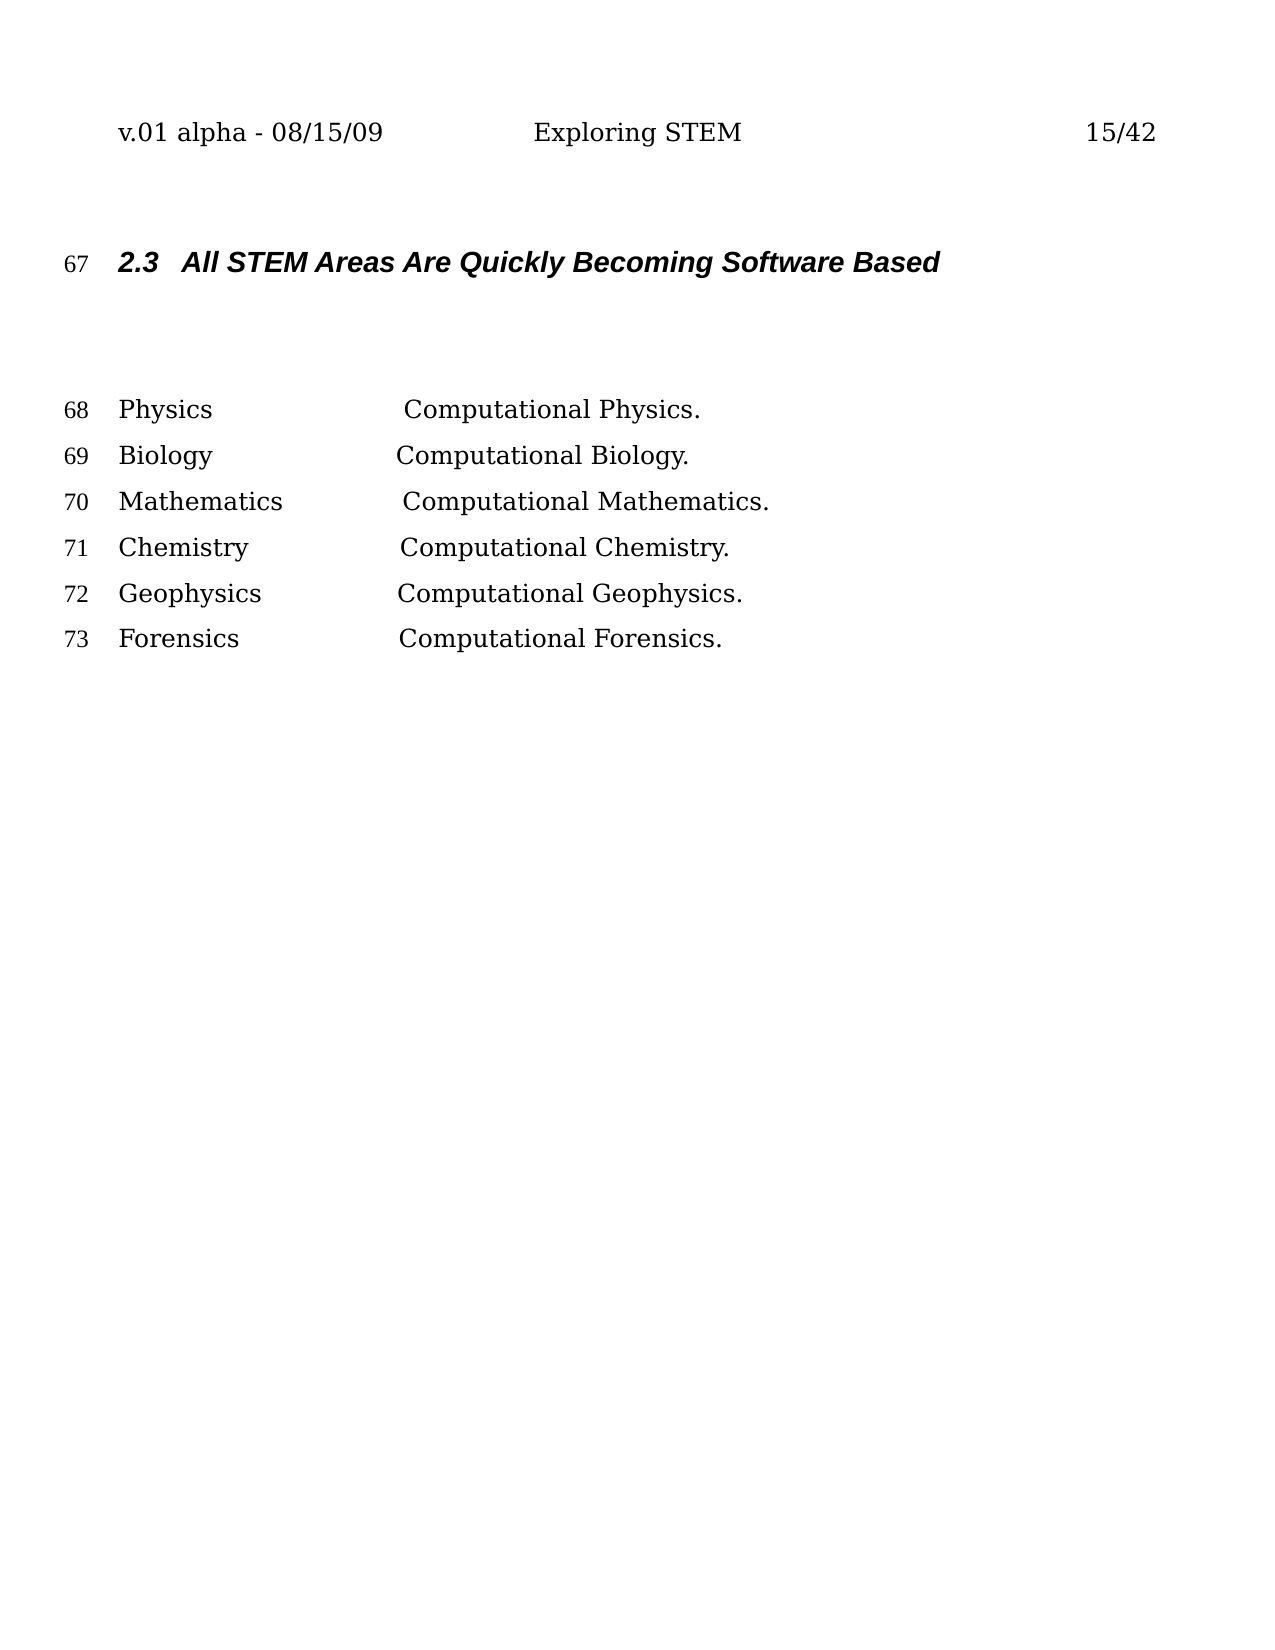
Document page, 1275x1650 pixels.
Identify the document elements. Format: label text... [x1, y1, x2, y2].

text Forensics Computational Forensics. [118, 625, 1157, 654]
text Mathematics Computational Mathematics. [118, 487, 1157, 516]
text Geophysics Computational Geophysics. [118, 579, 1157, 608]
text Biology Computational Biology. [118, 441, 1157, 471]
subtitle All STEM Areas Are Quickly Becoming Software Based [118, 245, 1157, 278]
text Physics Computational Physics. [118, 396, 1157, 425]
text Chemistry Computational Chemistry. [118, 533, 1157, 562]
